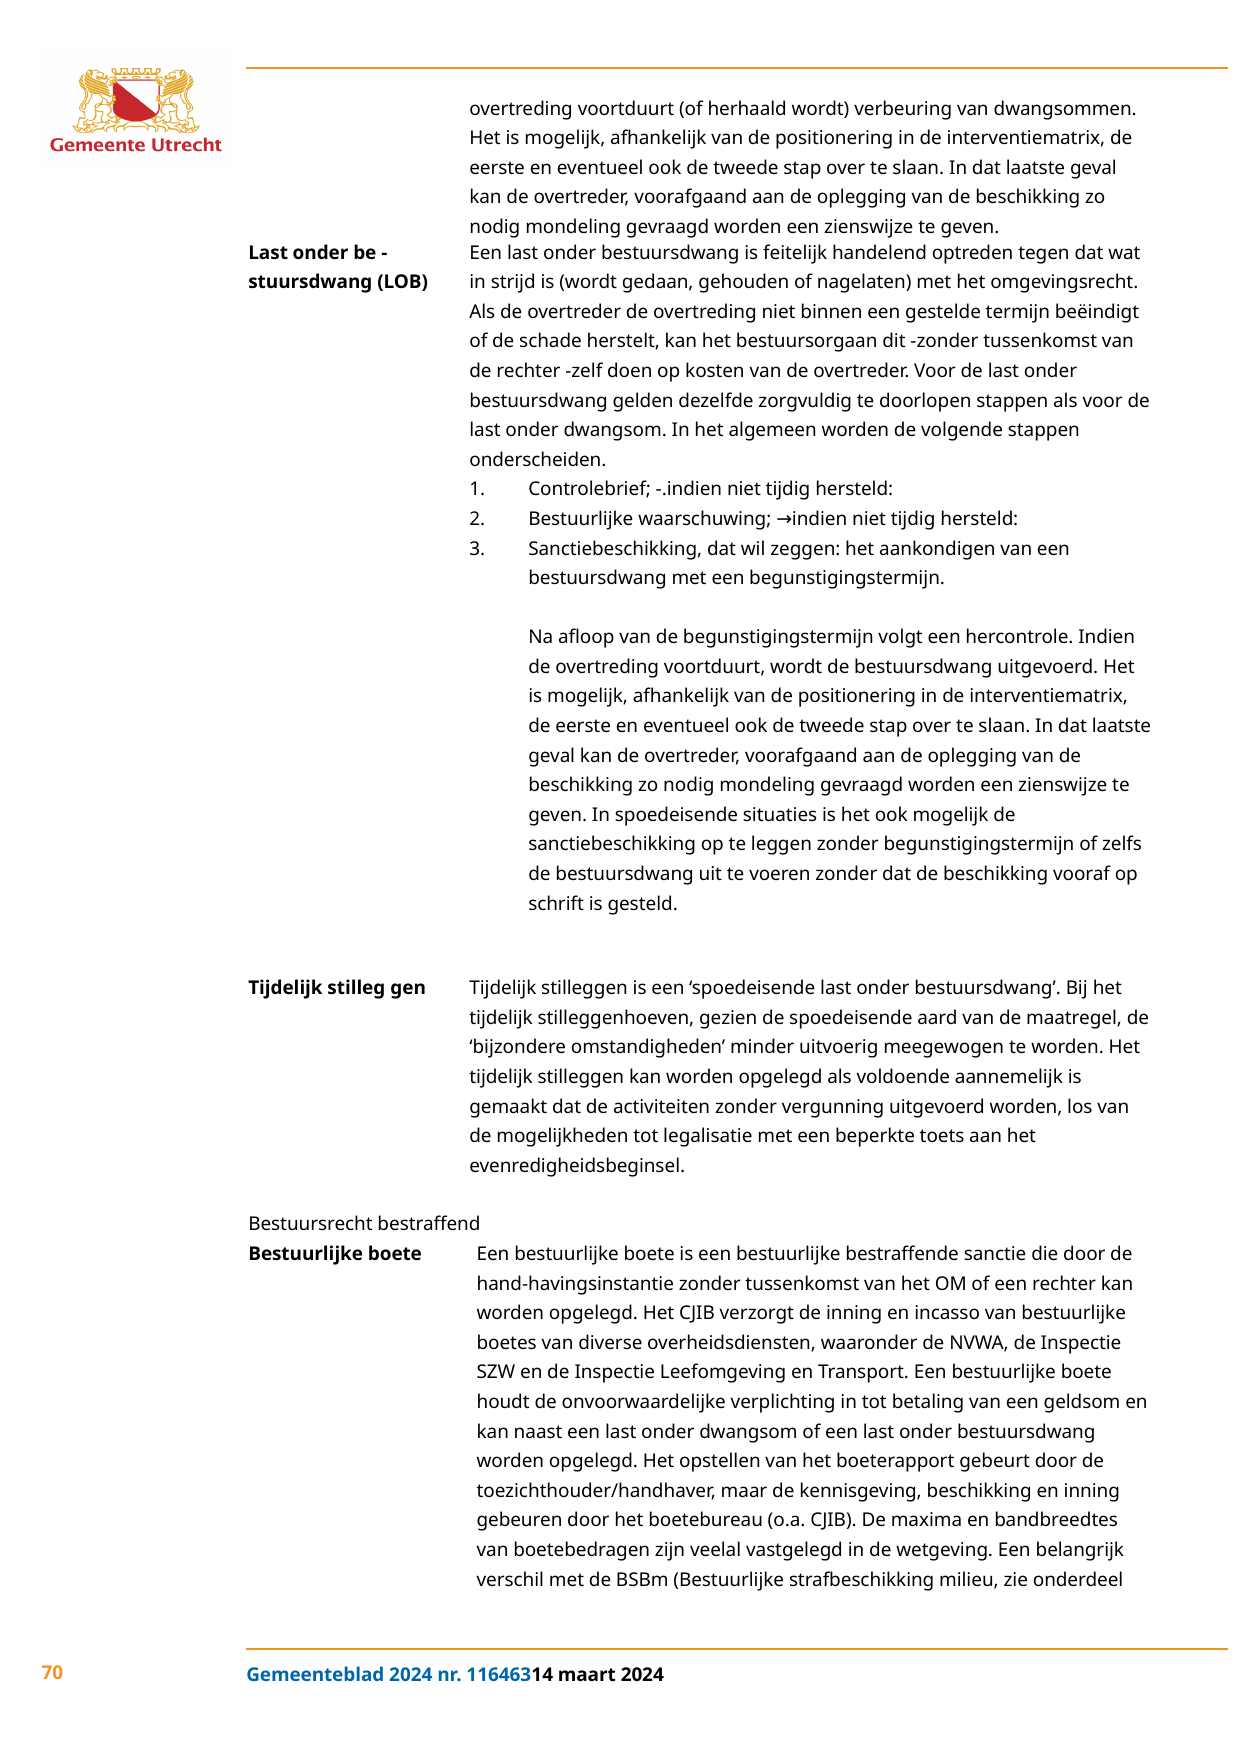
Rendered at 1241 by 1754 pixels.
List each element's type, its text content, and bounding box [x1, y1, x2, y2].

table_cell Last onder be - stuursdwang (LOB) [248, 239, 469, 974]
table_cell Tijdelijk stilleg gen [248, 975, 469, 1178]
table_header Een bestuurlijke boete is een bestuurlijke bestraffende sanctie die door de hand-havingsinstantie zonder tussenkomst van het OM of een rechter kan worden opgelegd. Het CJIB verzorgt de inning en incasso van bestuurlijke boetes van diverse overheidsdiensten, waaronder de NVWA, de Inspectie SZW en de Inspectie Leefomgeving en Transport. Een bestuurlijke boete houdt de onvoorwaardelijke verplichting in tot betaling van een geldsom en kan naast een last onder dwangsom of een last onder bestuursdwang worden opgelegd. Het opstellen van het boeterapport gebeurt door de toezichthouder/handhaver, maar de kennisgeving, beschikking en inning gebeuren door het boetebureau (o.a. CJIB). De maxima en bandbreedtes van boetebedragen zijn veelal vastgelegd in de wetgeving. Een belangrijk verschil met de BSBm (Bestuurlijke strafbeschikking milieu, zie onderdeel [476, 1240, 1152, 1591]
table_header Bestuurlijke boete [248, 1240, 476, 1591]
text Bestuursrecht bestraffend [248, 1211, 1152, 1236]
table_cell overtreding voortduurt (of herhaald wordt) verbeuring van dwangsommen. Het is mogelijk, afhankelijk van de positionering in de interventiematrix, de eerste en eventueel ook de tweede stap over te slaan. In dat laatste geval kan de overtreder, voorafgaand aan de oplegging van de beschikking zo nodig mondeling gevraagd worden een zienswijze te geven. [469, 95, 1152, 239]
table_cell Een last onder bestuursdwang is feitelijk handelend optreden tegen dat wat in strijd is (wordt gedaan, gehouden of nagelaten) met het omgevingsrecht. Als de overtreder de overtreding niet binnen een gestelde termijn beëindigt of de schade herstelt, kan het bestuursorgaan dit -zonder tussenkomst van de rechter -zelf doen op kosten van de overtreder. Voor de last onder bestuursdwang gelden dezelfde zorgvuldig te doorlopen stappen als voor de last onder dwangsom. In het algemeen worden de volgende stappen onderscheiden. Controlebrief; -.indien niet tijdig hersteld: Bestuurlijke waarschuwing; →indien niet tijdig hersteld: Sanctiebeschikking, dat wil zeggen: het aankondigen van een bestuursdwang met een begunstigingstermijn. Na afloop van de begunstigingstermijn volgt een hercontrole. Indien de overtreding voortduurt, wordt de bestuursdwang uitgevoerd. Het is mogelijk, afhankelijk van de positionering in de interventiematrix, de eerste en eventueel ook de tweede stap over te slaan. In dat laatste geval kan de overtreder, voorafgaand aan de oplegging van de beschikking zo nodig mondeling gevraagd worden een zienswijze te geven. In spoedeisende situaties is het ook mogelijk de sanctiebeschikking op te leggen zonder begunstigingstermijn of zelfs de bestuursdwang uit te voeren zonder dat de beschikking vooraf op schrift is gesteld. [469, 239, 1152, 974]
table_cell [248, 95, 469, 239]
table_cell Tijdelijk stilleggen is een ‘spoedeisende last onder bestuursdwang’. Bij het tijdelijk stilleggenhoeven, gezien de spoedeisende aard van de maatregel, de ‘bijzondere omstandigheden’ minder uitvoerig meegewogen te worden. Het tijdelijk stilleggen kan worden opgelegd als voldoende aannemelijk is gemaakt dat de activiteiten zonder vergunning uitgevoerd worden, los van de mogelijkheden tot legalisatie met een beperkte toets aan het evenredigheidsbeginsel. [469, 975, 1152, 1178]
picture [41, 47, 231, 172]
